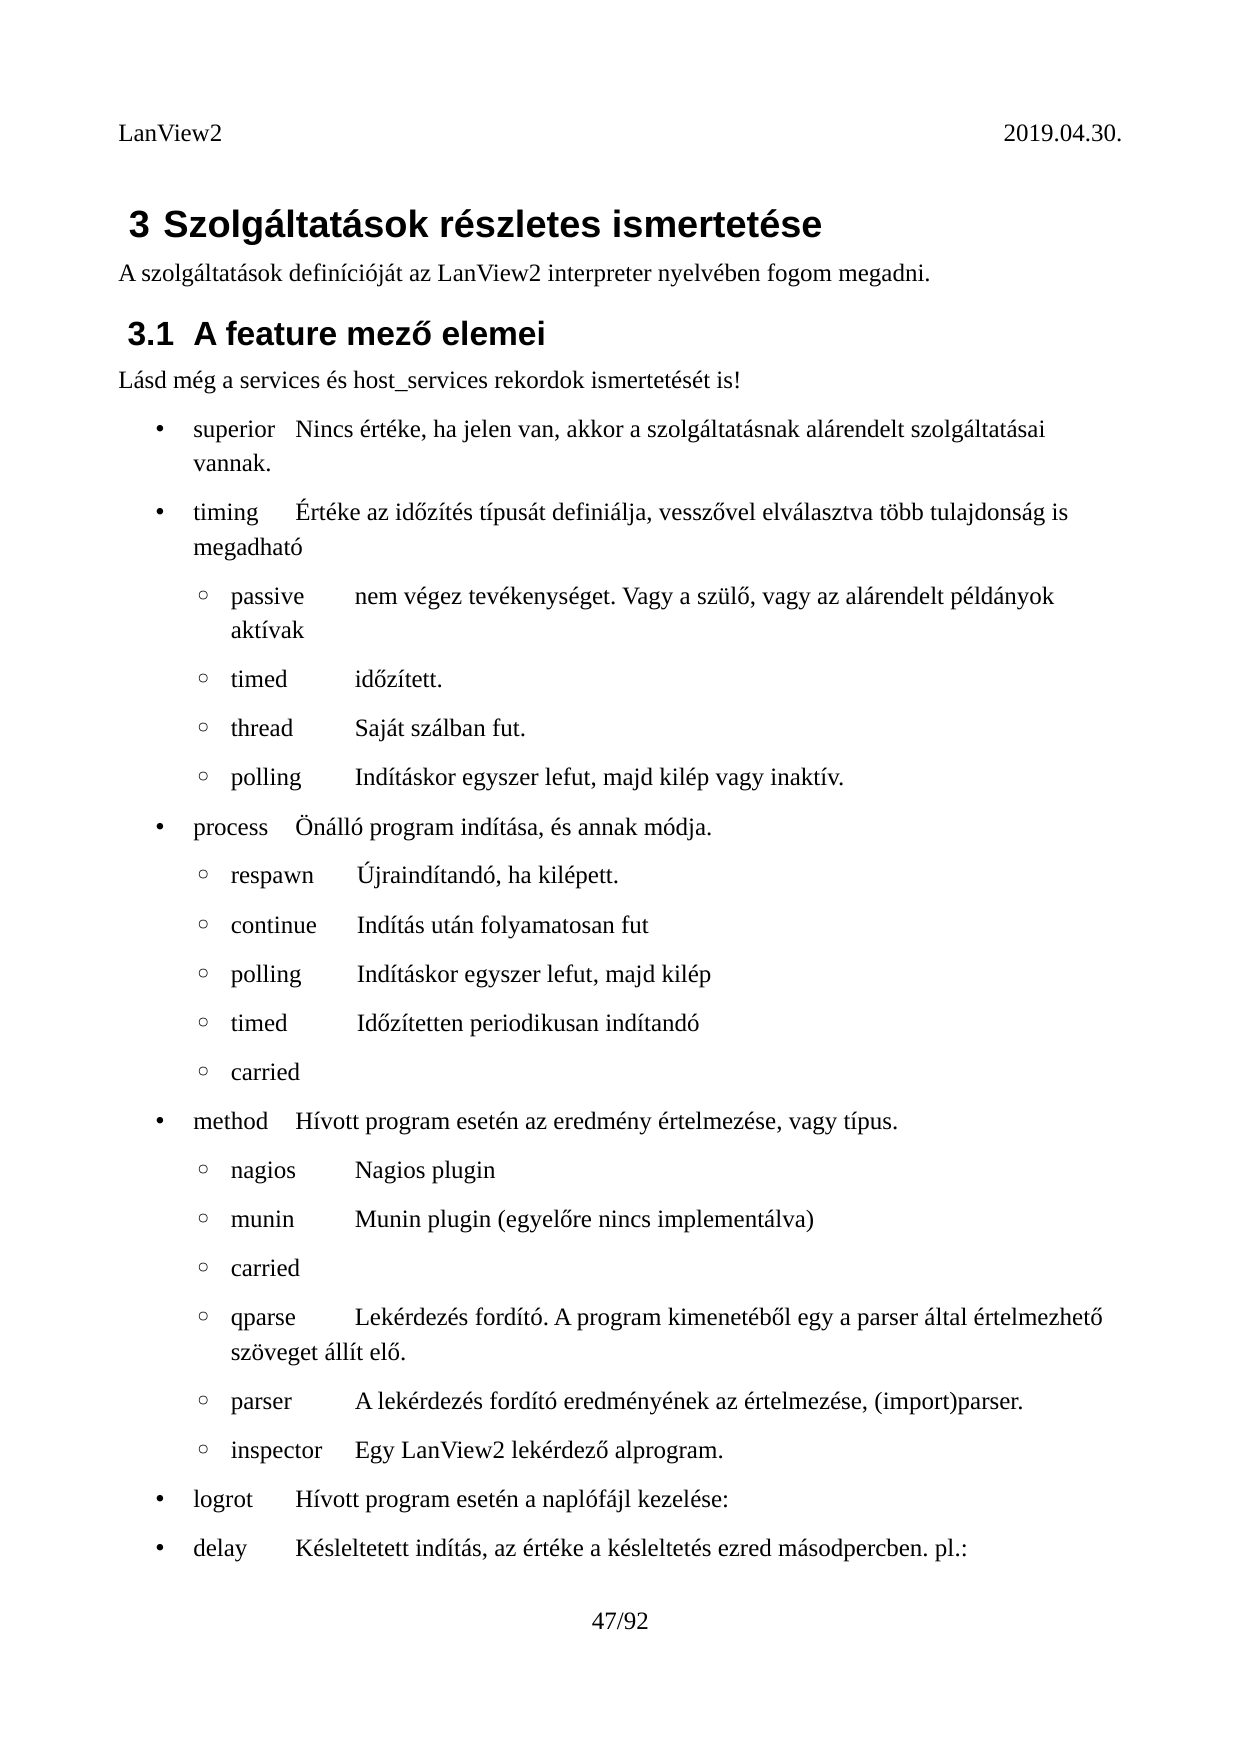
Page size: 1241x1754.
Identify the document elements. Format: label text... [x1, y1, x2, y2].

list superior Nincs értéke, ha jelen van, akkor a szolgáltatásnak alárendelt szolgáltatásai vannak. [156, 414, 1122, 477]
list timing Értéke az időzítés típusát definiálja, vesszővel elválasztva több tulajdonság is megadható [156, 497, 1122, 561]
list timed Időzítetten periodikusan indítandó [193, 1008, 1122, 1037]
list method Hívott program esetén az eredmény értelmezése, vagy típus. [156, 1106, 1122, 1135]
subtitle A feature mező elemei [118, 313, 1122, 352]
list carried [193, 1057, 1122, 1086]
subtitle Szolgáltatások részletes ismertetése [118, 202, 1122, 246]
list thread Saját szálban fut. [193, 713, 1122, 742]
list passive nem végez tevékenységet. Vagy a szülő, vagy az alárendelt példányok aktívak [193, 581, 1122, 644]
list respawn Újraindítandó, ha kilépett. [193, 861, 1122, 889]
list carried [193, 1253, 1122, 1282]
list logrot Hívott program esetén a naplófájl kezelése: [156, 1484, 1122, 1513]
text A szolgáltatások definícióját az LanView2 interpreter nyelvében fogom megadni. [118, 258, 1122, 287]
text Lásd még a services és host_services rekordok ismertetését is! [118, 365, 1122, 393]
list nagios Nagios plugin [193, 1155, 1122, 1184]
list polling Indításkor egyszer lefut, majd kilép vagy inaktív. [193, 762, 1122, 791]
list inspector Egy LanView2 lekérdező alprogram. [193, 1435, 1122, 1463]
list process Önálló program indítása, és annak módja. [156, 812, 1122, 840]
list timed időzített. [193, 664, 1122, 693]
list polling Indításkor egyszer lefut, majd kilép [193, 959, 1122, 987]
list qparse Lekérdezés fordító. A program kimenetéből egy a parser által értelmezhető szöveget állít elő. [193, 1302, 1122, 1365]
list parser A lekérdezés fordító eredményének az értelmezése, (import)parser. [193, 1386, 1122, 1414]
list continue Indítás után folyamatosan fut [193, 910, 1122, 938]
list delay Késleltetett indítás, az értéke a késleltetés ezred másodpercben. pl.: [156, 1533, 1122, 1562]
list munin Munin plugin (egyelőre nincs implementálva) [193, 1204, 1122, 1233]
